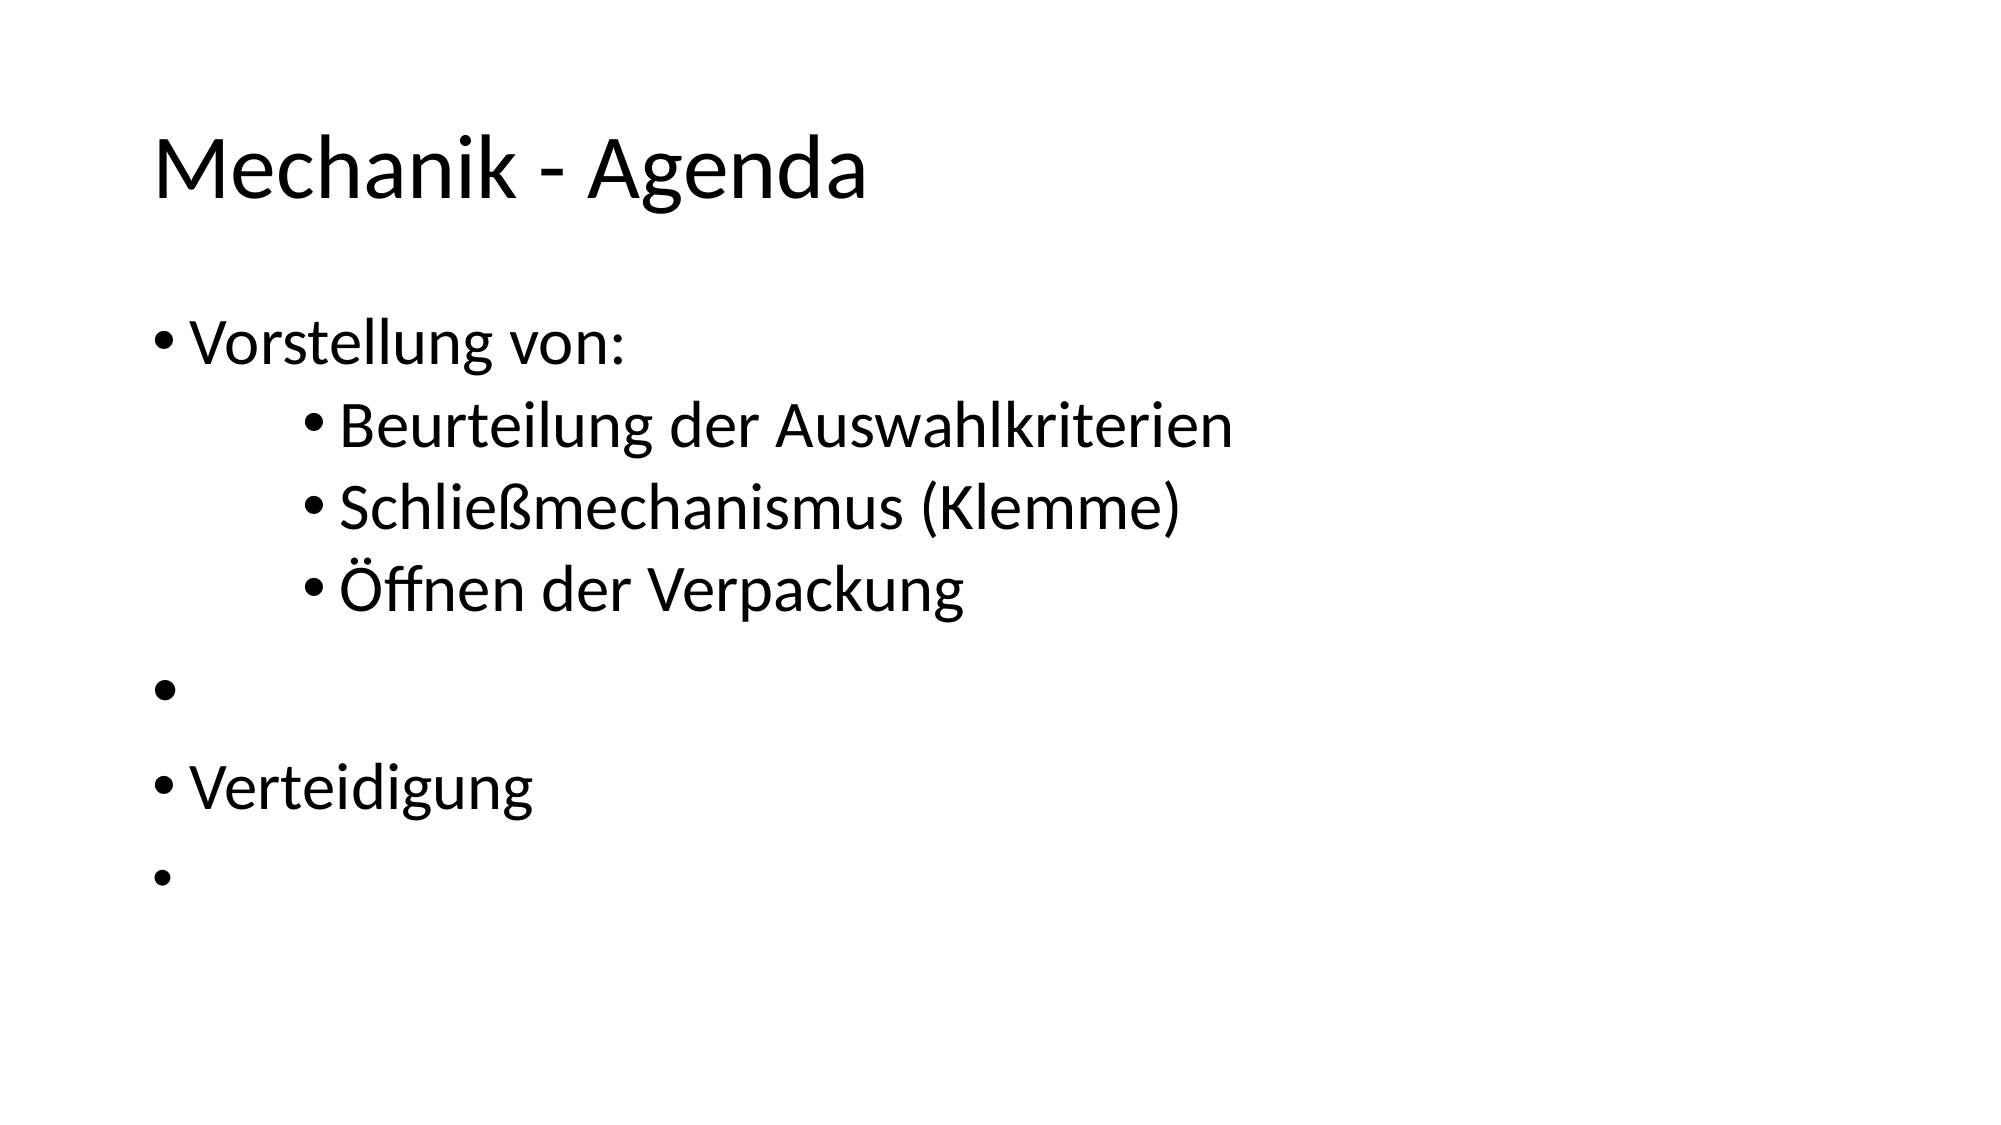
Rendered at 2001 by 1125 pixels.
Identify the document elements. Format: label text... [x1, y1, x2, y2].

list Vorstellung von: Beurteilung der Auswahlkriterien Schließmechanismus (Klemme) Öffnen der Verpackung Verteidigung [137, 299, 1863, 1014]
title Mechanik - Agenda [137, 59, 1863, 278]
